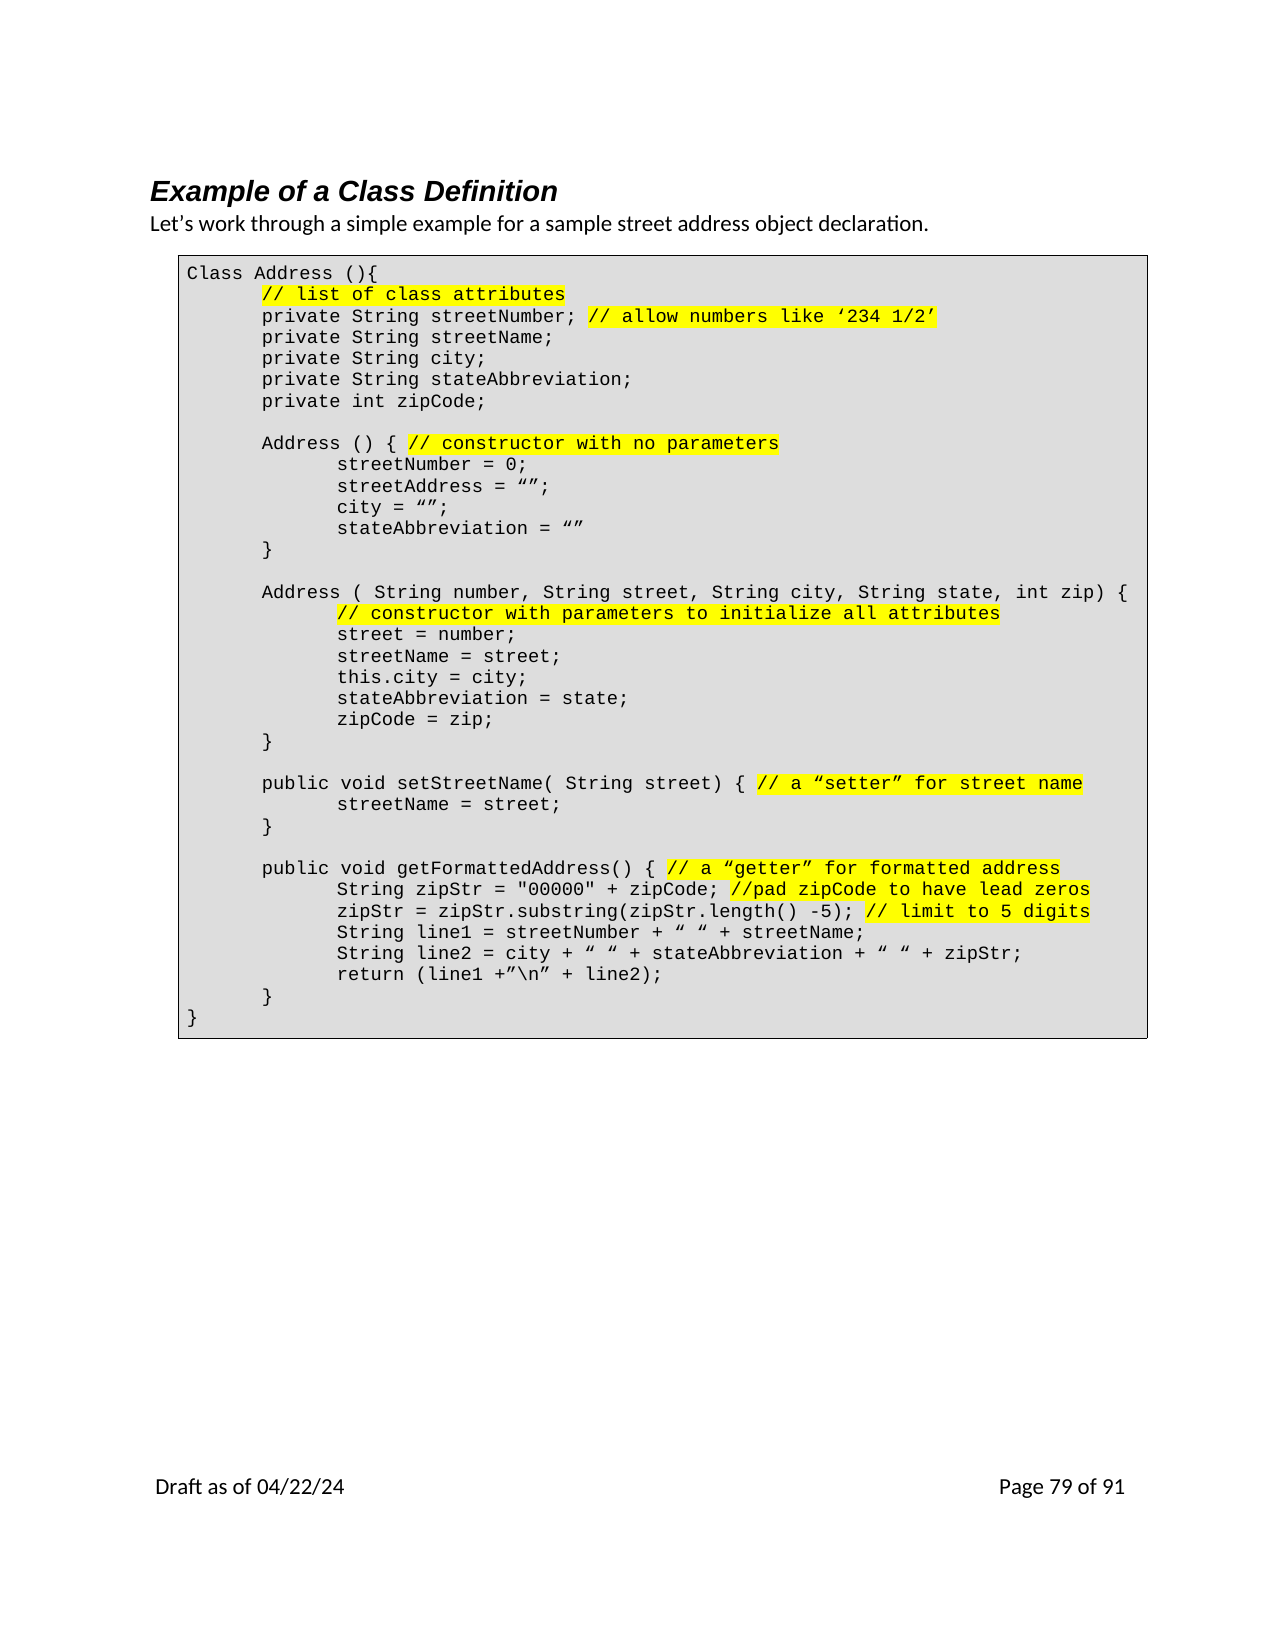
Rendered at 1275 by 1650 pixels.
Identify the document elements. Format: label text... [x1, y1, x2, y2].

text return (line1 +”\n” + line2); [187, 965, 1138, 986]
text // list of class attributes [187, 285, 1138, 306]
text } [187, 1008, 1138, 1029]
text street = number; [187, 625, 1138, 646]
text streetName = street; [187, 795, 1138, 816]
subtitle Example of a Class Definition [150, 175, 1125, 208]
text stateAbbreviation = “” [187, 519, 1138, 540]
text streetName = street; [187, 646, 1138, 668]
text public void getFormattedAddress() { // a “getter” for formatted address [187, 859, 1138, 880]
text Address ( String number, String street, String city, String state, int zip) { [187, 583, 1138, 604]
text city = “”; [187, 498, 1138, 519]
text streetNumber = 0; [187, 455, 1138, 476]
text } [187, 816, 1138, 838]
text public void setStreetName( String street) { // a “setter” for street name [187, 774, 1138, 795]
text // constructor with parameters to initialize all attributes [187, 604, 1138, 625]
text Class Address (){ [187, 264, 1138, 285]
text private String stateAbbreviation; [187, 370, 1138, 391]
text } [187, 986, 1138, 1008]
text stateAbbreviation = state; [187, 689, 1138, 710]
text private String streetName; [187, 328, 1138, 349]
text zipStr = zipStr.substring(zipStr.length() -5); // limit to 5 digits [187, 901, 1138, 923]
text private String city; [187, 349, 1138, 370]
text private int zipCode; [187, 391, 1138, 413]
text private String streetNumber; // allow numbers like ‘234 1/2’ [187, 306, 1138, 328]
text } [187, 540, 1138, 561]
text this.city = city; [187, 668, 1138, 689]
text zipCode = zip; [187, 710, 1138, 731]
text } [187, 731, 1138, 753]
text Let’s work through a simple example for a sample street address object declaration. [150, 214, 1125, 237]
text String zipStr = "00000" + zipCode; //pad zipCode to have lead zeros [187, 880, 1138, 901]
text streetAddress = “”; [187, 476, 1138, 498]
text String line1 = streetNumber + “ “ + streetName; [187, 923, 1138, 944]
text String line2 = city + “ “ + stateAbbreviation + “ “ + zipStr; [187, 944, 1138, 965]
text Address () { // constructor with no parameters [187, 434, 1138, 455]
